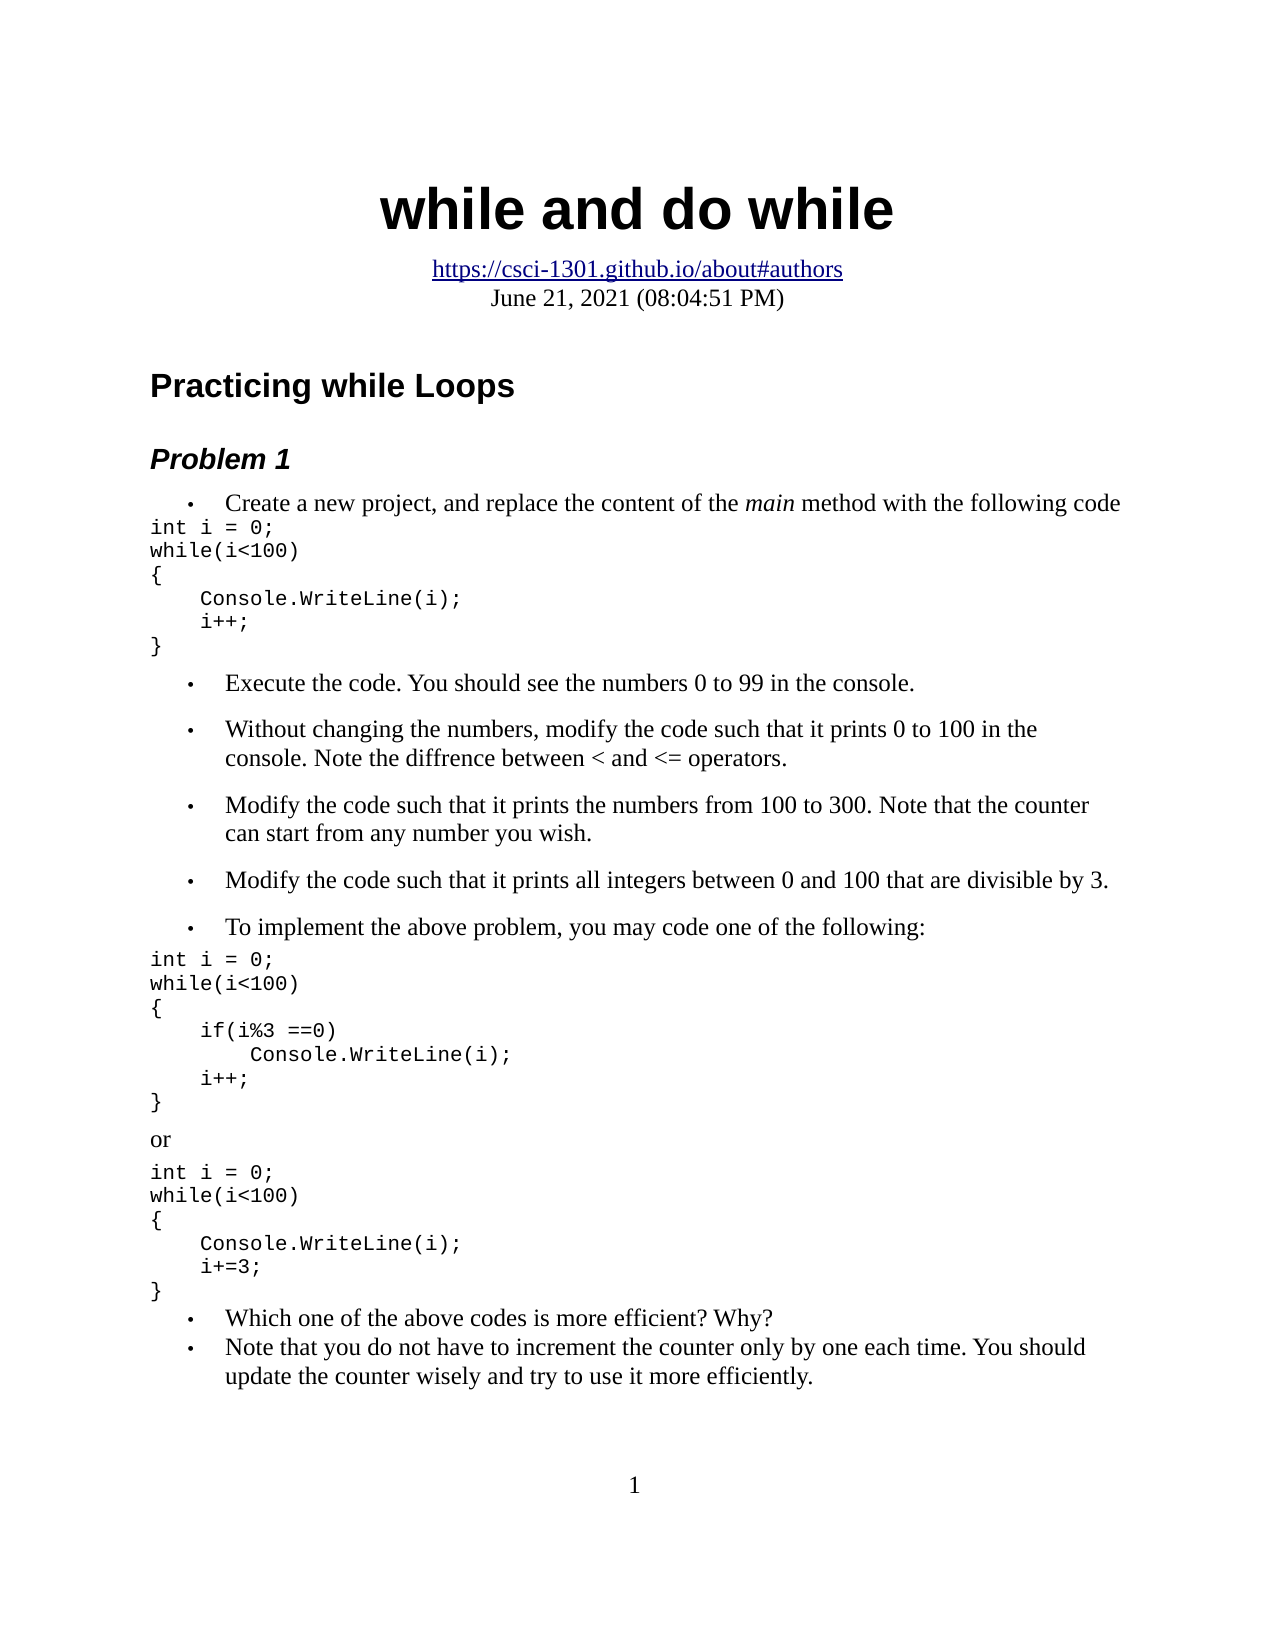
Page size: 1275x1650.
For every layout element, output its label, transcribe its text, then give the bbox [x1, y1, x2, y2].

subtitle Practicing while Loops [150, 366, 1125, 404]
list Modify the code such that it prints the numbers from 100 to 300. Note that the counter can start from any number you wish. [187, 790, 1125, 847]
list To implement the above problem, you may code one of the following: [187, 912, 1125, 941]
text } [150, 1280, 1125, 1303]
text Console.WriteLine(i); [150, 1233, 1125, 1256]
text while(i<100) [150, 973, 1125, 997]
text while(i<100) [150, 1185, 1125, 1209]
text while(i<100) [150, 540, 1125, 564]
text https://csci-1301.github.io/about#authors [150, 254, 1125, 283]
text int i = 0; [150, 517, 1125, 540]
list Execute the code. You should see the numbers 0 to 99 in the console. [187, 668, 1125, 696]
list Without changing the numbers, modify the code such that it prints 0 to 100 in the console. Note the diffrence between < and <= operators. [187, 714, 1125, 772]
list Which one of the above codes is more efficient? Why? [187, 1303, 1125, 1332]
text } [150, 635, 1125, 659]
title while and do while [150, 175, 1125, 242]
text } [150, 1091, 1125, 1115]
text int i = 0; [150, 949, 1125, 973]
text int i = 0; [150, 1162, 1125, 1185]
text Console.WriteLine(i); [150, 1044, 1125, 1068]
list Note that you do not have to increment the counter only by one each time. You should update the counter wisely and try to use it more efficiently. [187, 1332, 1125, 1390]
text if(i%3 ==0) [150, 1020, 1125, 1044]
list Create a new project, and replace the content of the main method with the following code [187, 488, 1125, 517]
text or [150, 1124, 1125, 1153]
text i++; [150, 1068, 1125, 1091]
text Console.WriteLine(i); [150, 588, 1125, 611]
list Modify the code such that it prints all integers between 0 and 100 that are divisible by 3. [187, 865, 1125, 894]
text i+=3; [150, 1256, 1125, 1280]
text June 21, 2021 (08:04:51 PM) [150, 283, 1125, 312]
text { [150, 997, 1125, 1020]
subtitle Problem 1 [150, 442, 1125, 476]
text i++; [150, 611, 1125, 635]
text { [150, 1209, 1125, 1233]
text { [150, 564, 1125, 588]
